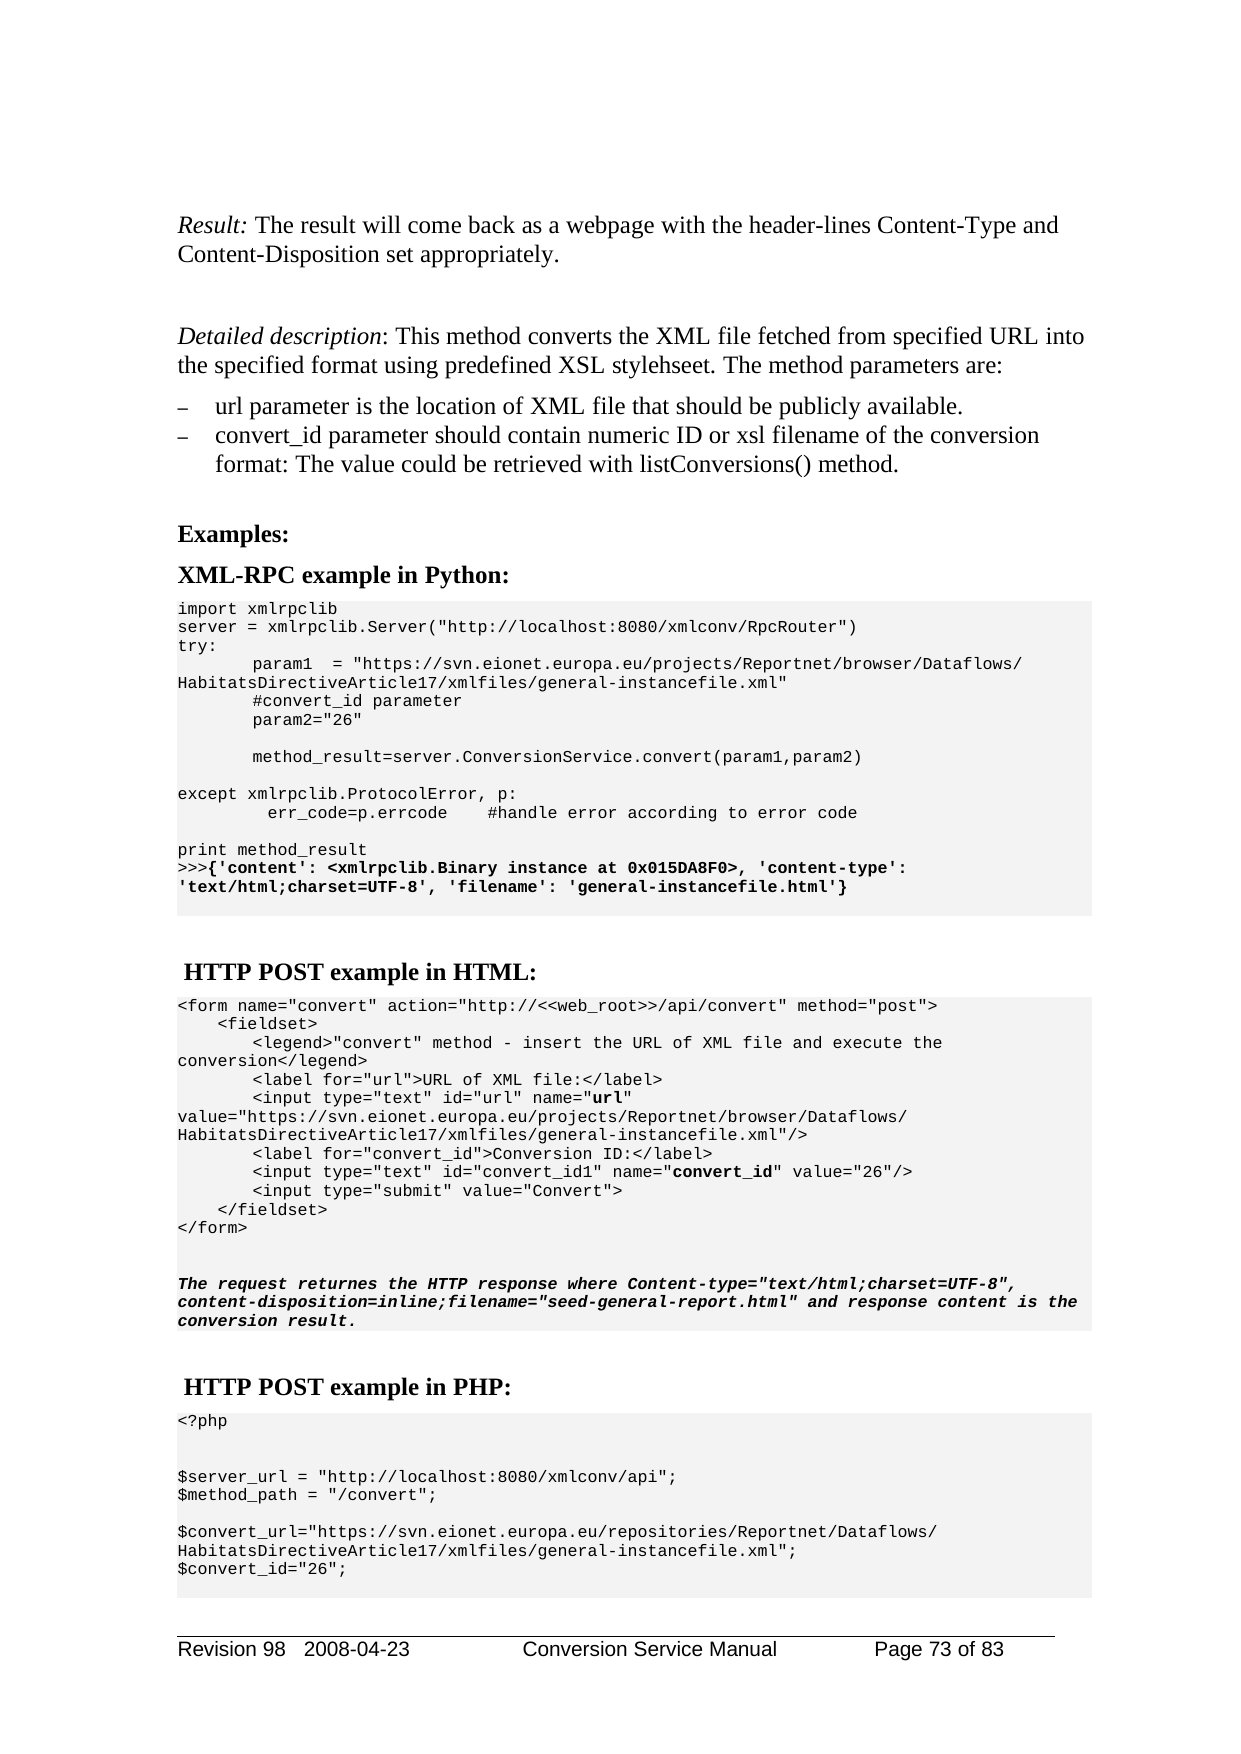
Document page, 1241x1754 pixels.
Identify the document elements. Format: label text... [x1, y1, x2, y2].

text Result: The result will come back as a webpage with the header-lines Content-Type and Content-Disposition set appropriately. [177, 210, 1092, 268]
list <label for="convert_id">Conversion ID:</label> [177, 1146, 1092, 1164]
list <input type="submit" value="Convert"> [177, 1183, 1092, 1201]
list print method_result [177, 842, 1092, 860]
list param2="26" [177, 712, 1092, 730]
list >>>{'content': <xmlrpclib.Binary instance at 0x015DA8F0>, 'content-type': 'text/html;charset=UTF-8', 'filename': 'general-instancefile.html'} [177, 860, 1092, 897]
list #convert_id parameter [177, 693, 1092, 712]
list <?php [177, 1413, 1092, 1431]
text HTTP POST example in PHP: [177, 1372, 1092, 1401]
list method_result=server.ConversionService.convert(param1,param2) [177, 749, 1092, 767]
list <input type="text" id="convert_id1" name="convert_id" value="26"/> [177, 1164, 1092, 1183]
text Detailed description: This method converts the XML file fetched from specified URL into the specified format using predefined XSL stylehseet. The method parameters are: [177, 321, 1092, 379]
text Examples: [177, 519, 1092, 548]
list err_code=p.errcode #handle error according to error code [177, 804, 1092, 823]
list convert_id parameter should contain numeric ID or xsl filename of the conversion format: The value could be retrieved with listConversions() method. [177, 420, 1092, 478]
list try: [177, 638, 1092, 656]
list <label for="url">URL of XML file:</label> [177, 1072, 1092, 1090]
list <fieldset> [177, 1016, 1092, 1034]
list $server_url = "http://localhost:8080/xmlconv/api"; [177, 1468, 1092, 1487]
list $convert_url="https://svn.eionet.europa.eu/repositories/Reportnet/Dataflows/HabitatsDirectiveArticle17/xmlfiles/general-instancefile.xml"; [177, 1524, 1092, 1561]
list <form name="convert" action="http://<<web_root>>/api/convert" method="post"> [177, 997, 1092, 1016]
text XML-RPC example in Python: [177, 560, 1092, 589]
list server = xmlrpclib.Server("http://localhost:8080/xmlconv/RpcRouter") [177, 619, 1092, 638]
list url parameter is the location of XML file that should be publicly available. [177, 391, 1092, 420]
list </form> [177, 1220, 1092, 1238]
text The request returnes the HTTP response where Content-type="text/html;charset=UTF-8", content-disposition=inline;filename="seed-general-report.html" and response content is the conversion result. [177, 1276, 1092, 1331]
text HTTP POST example in HTML: [177, 957, 1092, 986]
list except xmlrpclib.ProtocolError, p: [177, 786, 1092, 804]
list <legend>"convert" method - insert the URL of XML file and execute the conversion</legend> [177, 1034, 1092, 1072]
list $method_path = "/convert"; [177, 1487, 1092, 1506]
list $convert_id="26"; [177, 1561, 1092, 1580]
list import xmlrpclib [177, 601, 1092, 619]
list param1 = "https://svn.eionet.europa.eu/projects/Reportnet/browser/Dataflows/HabitatsDirectiveArticle17/xmlfiles/general-instancefile.xml" [177, 656, 1092, 693]
list </fieldset> [177, 1201, 1092, 1220]
list <input type="text" id="url" name="url" value="https://svn.eionet.europa.eu/projects/Reportnet/browser/Dataflows/HabitatsDirectiveArticle17/xmlfiles/general-instancefile.xml"/> [177, 1090, 1092, 1146]
